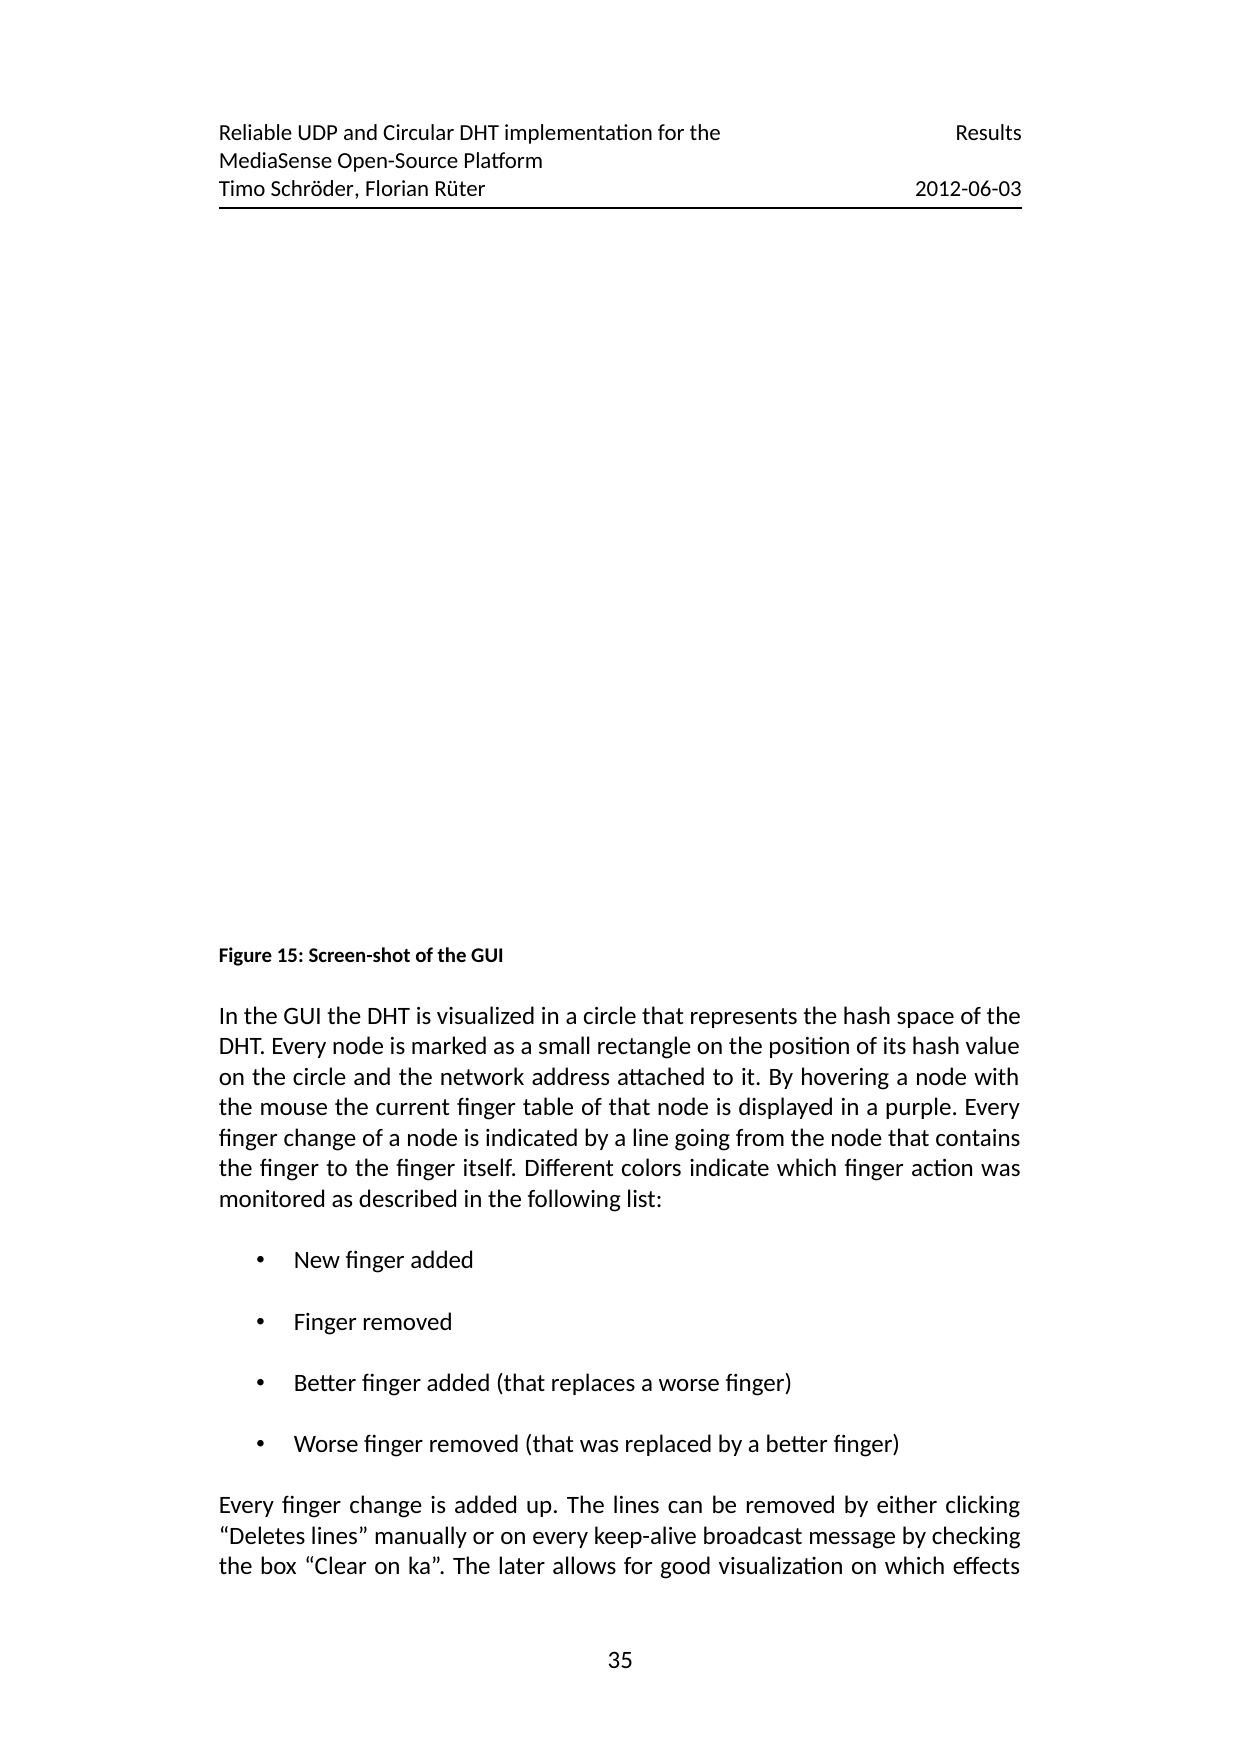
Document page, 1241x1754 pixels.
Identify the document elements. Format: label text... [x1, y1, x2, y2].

list Better finger added (that replaces a worse finger) [256, 1367, 1022, 1397]
list New finger added [256, 1244, 1022, 1275]
list Finger removed [256, 1306, 1022, 1336]
list Worse finger removed (that was replaced by a better finger) [256, 1428, 1022, 1459]
text In the GUI the DHT is visualized in a circle that represents the hash space of the DHT. Every node is marked as a small rectangle on the position of its hash value on the circle and the network address attached to it. By hovering a node with the mouse the current finger table of that node is displayed in a purple. Every finger change of a node is indicated by a line going from the node that contains the finger to the finger itself. Different colors indicate which finger action was monitored as described in the following list: [218, 1000, 1022, 1214]
text Every finger change is added up. The lines can be removed by either clicking “Deletes lines” manually or on every keep-alive broadcast message by checking the box “Clear on ka”. The later allows for good visualization on which effects [218, 1489, 1022, 1581]
text Figure 15: Screen-shot of the GUI [218, 250, 1017, 967]
